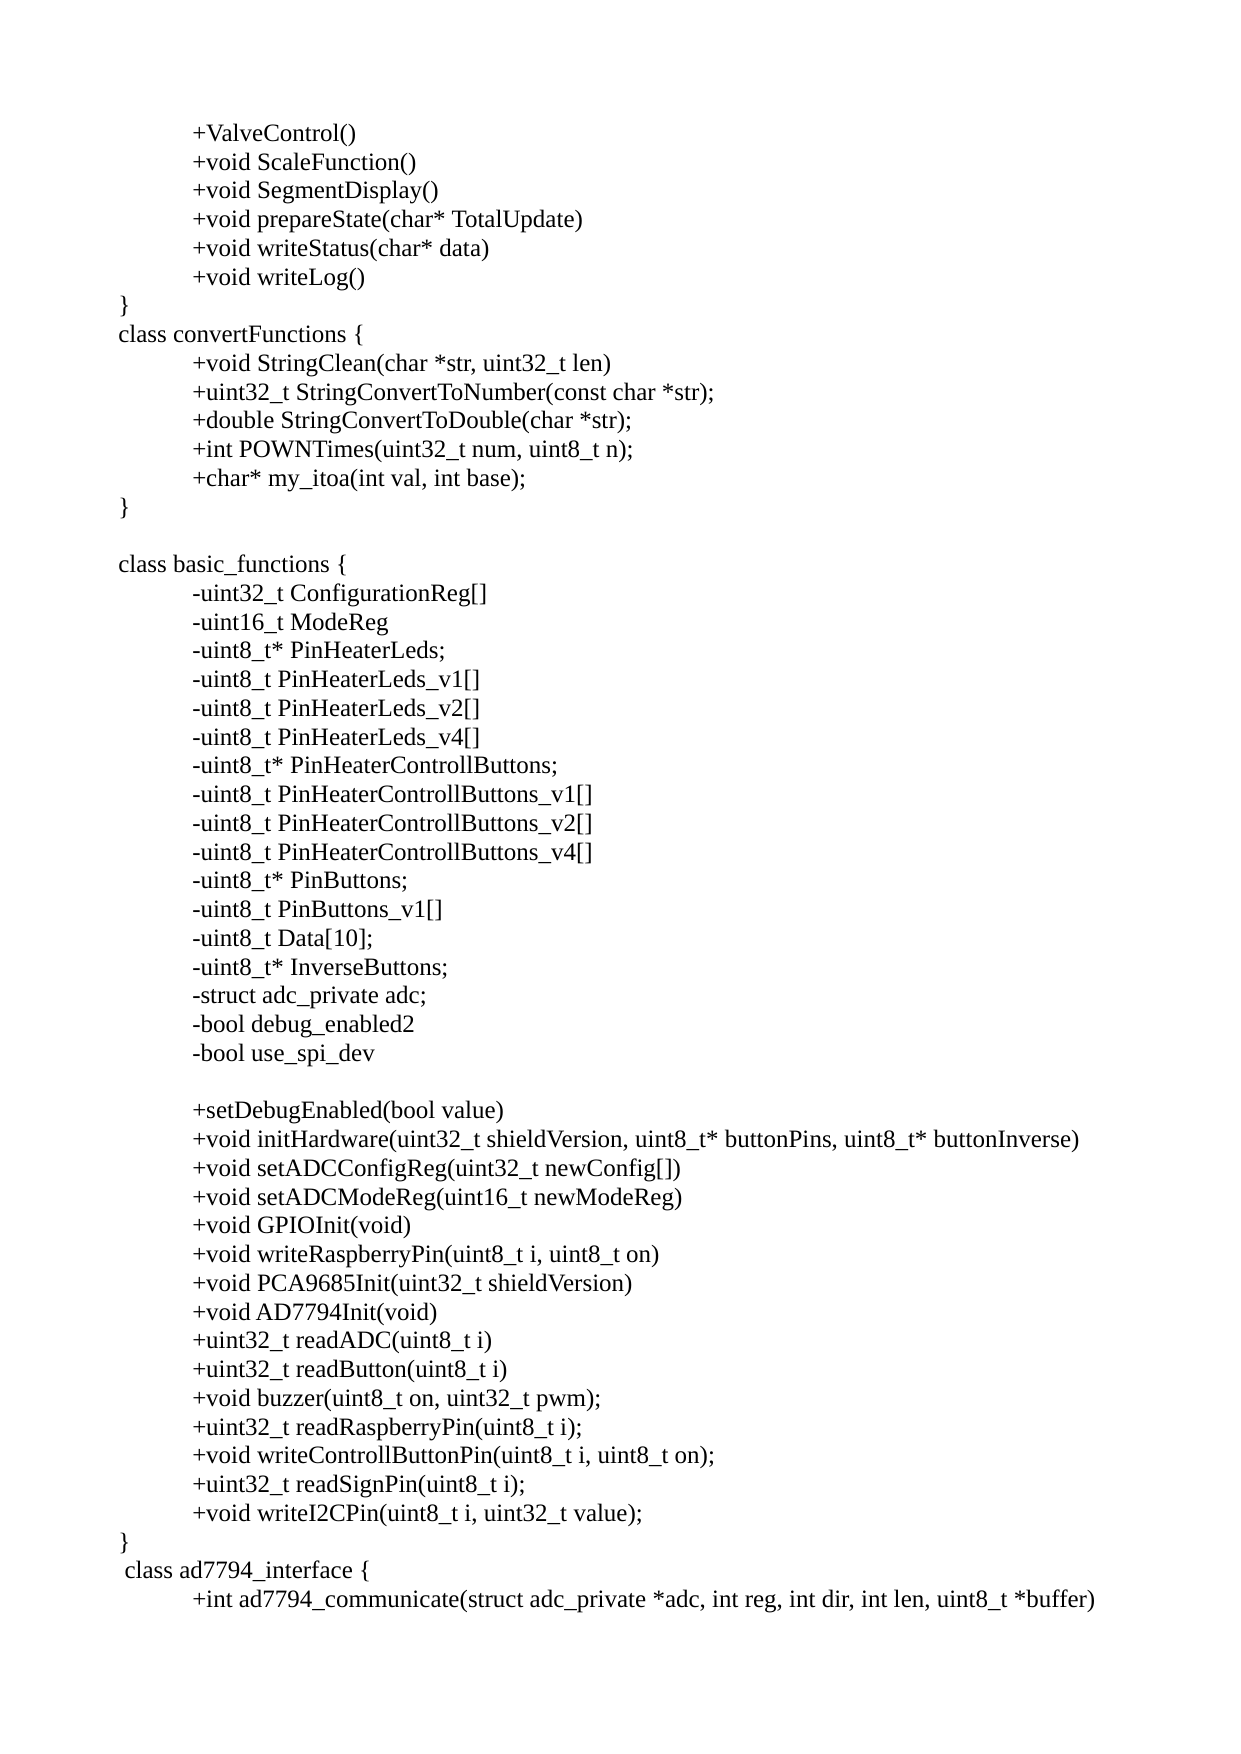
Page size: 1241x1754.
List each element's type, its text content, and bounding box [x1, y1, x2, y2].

text +void buzzer(uint8_t on, uint32_t pwm); [118, 1383, 1122, 1412]
text +void PCA9685Init(uint32_t shieldVersion) [118, 1268, 1122, 1297]
text +void writeI2CPin(uint8_t i, uint32_t value); [118, 1498, 1122, 1527]
text +char* my_itoa(int val, int base); [118, 463, 1122, 492]
text -uint32_t ConfigurationReg[] [118, 578, 1122, 607]
text +uint32_t readRaspberryPin(uint8_t i); [118, 1412, 1122, 1441]
text -uint8_t* PinButtons; [118, 866, 1122, 894]
text +void setADCConfigReg(uint32_t newConfig[]) [118, 1153, 1122, 1182]
text +uint32_t readADC(uint8_t i) [118, 1326, 1122, 1354]
text -uint16_t ModeReg [118, 607, 1122, 636]
text } [118, 1527, 1122, 1556]
text -uint8_t PinHeaterLeds_v1[] [118, 664, 1122, 693]
text +void StringClean(char *str, uint32_t len) [118, 348, 1122, 377]
text +void setADCModeReg(uint16_t newModeReg) [118, 1182, 1122, 1211]
text -uint8_t Data[10]; [118, 923, 1122, 952]
text -uint8_t PinHeaterControllButtons_v4[] [118, 837, 1122, 866]
text -uint8_t PinHeaterLeds_v4[] [118, 722, 1122, 751]
text -bool debug_enabled2 [118, 1009, 1122, 1038]
text +uint32_t readSignPin(uint8_t i); [118, 1469, 1122, 1498]
text +void writeControllButtonPin(uint8_t i, uint8_t on); [118, 1441, 1122, 1469]
text class basic_functions { [118, 549, 1122, 578]
text class convertFunctions { [118, 319, 1122, 348]
text +void GPIOInit(void) [118, 1211, 1122, 1239]
text +ValveControl() [118, 118, 1122, 147]
text -uint8_t* PinHeaterControllButtons; [118, 751, 1122, 779]
text -uint8_t PinHeaterControllButtons_v1[] [118, 779, 1122, 808]
text -uint8_t PinHeaterControllButtons_v2[] [118, 808, 1122, 837]
text -uint8_t* InverseButtons; [118, 952, 1122, 981]
text +uint32_t StringConvertToNumber(const char *str); [118, 377, 1122, 406]
text +setDebugEnabled(bool value) [118, 1096, 1122, 1124]
text } [118, 492, 1122, 521]
text -uint8_t PinHeaterLeds_v2[] [118, 693, 1122, 722]
text +void prepareState(char* TotalUpdate) [118, 204, 1122, 233]
text +int POWNTimes(uint32_t num, uint8_t n); [118, 434, 1122, 463]
text +void initHardware(uint32_t shieldVersion, uint8_t* buttonPins, uint8_t* buttonInverse) [118, 1124, 1122, 1153]
text class ad7794_interface { [118, 1556, 1122, 1584]
text +void writeLog() [118, 262, 1122, 291]
text +void AD7794Init(void) [118, 1297, 1122, 1326]
text +uint32_t readButton(uint8_t i) [118, 1354, 1122, 1383]
text -uint8_t PinButtons_v1[] [118, 894, 1122, 923]
text -uint8_t* PinHeaterLeds; [118, 636, 1122, 664]
text -bool use_spi_dev [118, 1038, 1122, 1067]
text +void SegmentDisplay() [118, 176, 1122, 204]
text +int ad7794_communicate(struct adc_private *adc, int reg, int dir, int len, uint8_t *buffer) [118, 1584, 1122, 1613]
text } [118, 291, 1122, 319]
text -struct adc_private adc; [118, 981, 1122, 1009]
text +void ScaleFunction() [118, 147, 1122, 176]
text +double StringConvertToDouble(char *str); [118, 406, 1122, 434]
text +void writeStatus(char* data) [118, 233, 1122, 262]
text +void writeRaspberryPin(uint8_t i, uint8_t on) [118, 1239, 1122, 1268]
